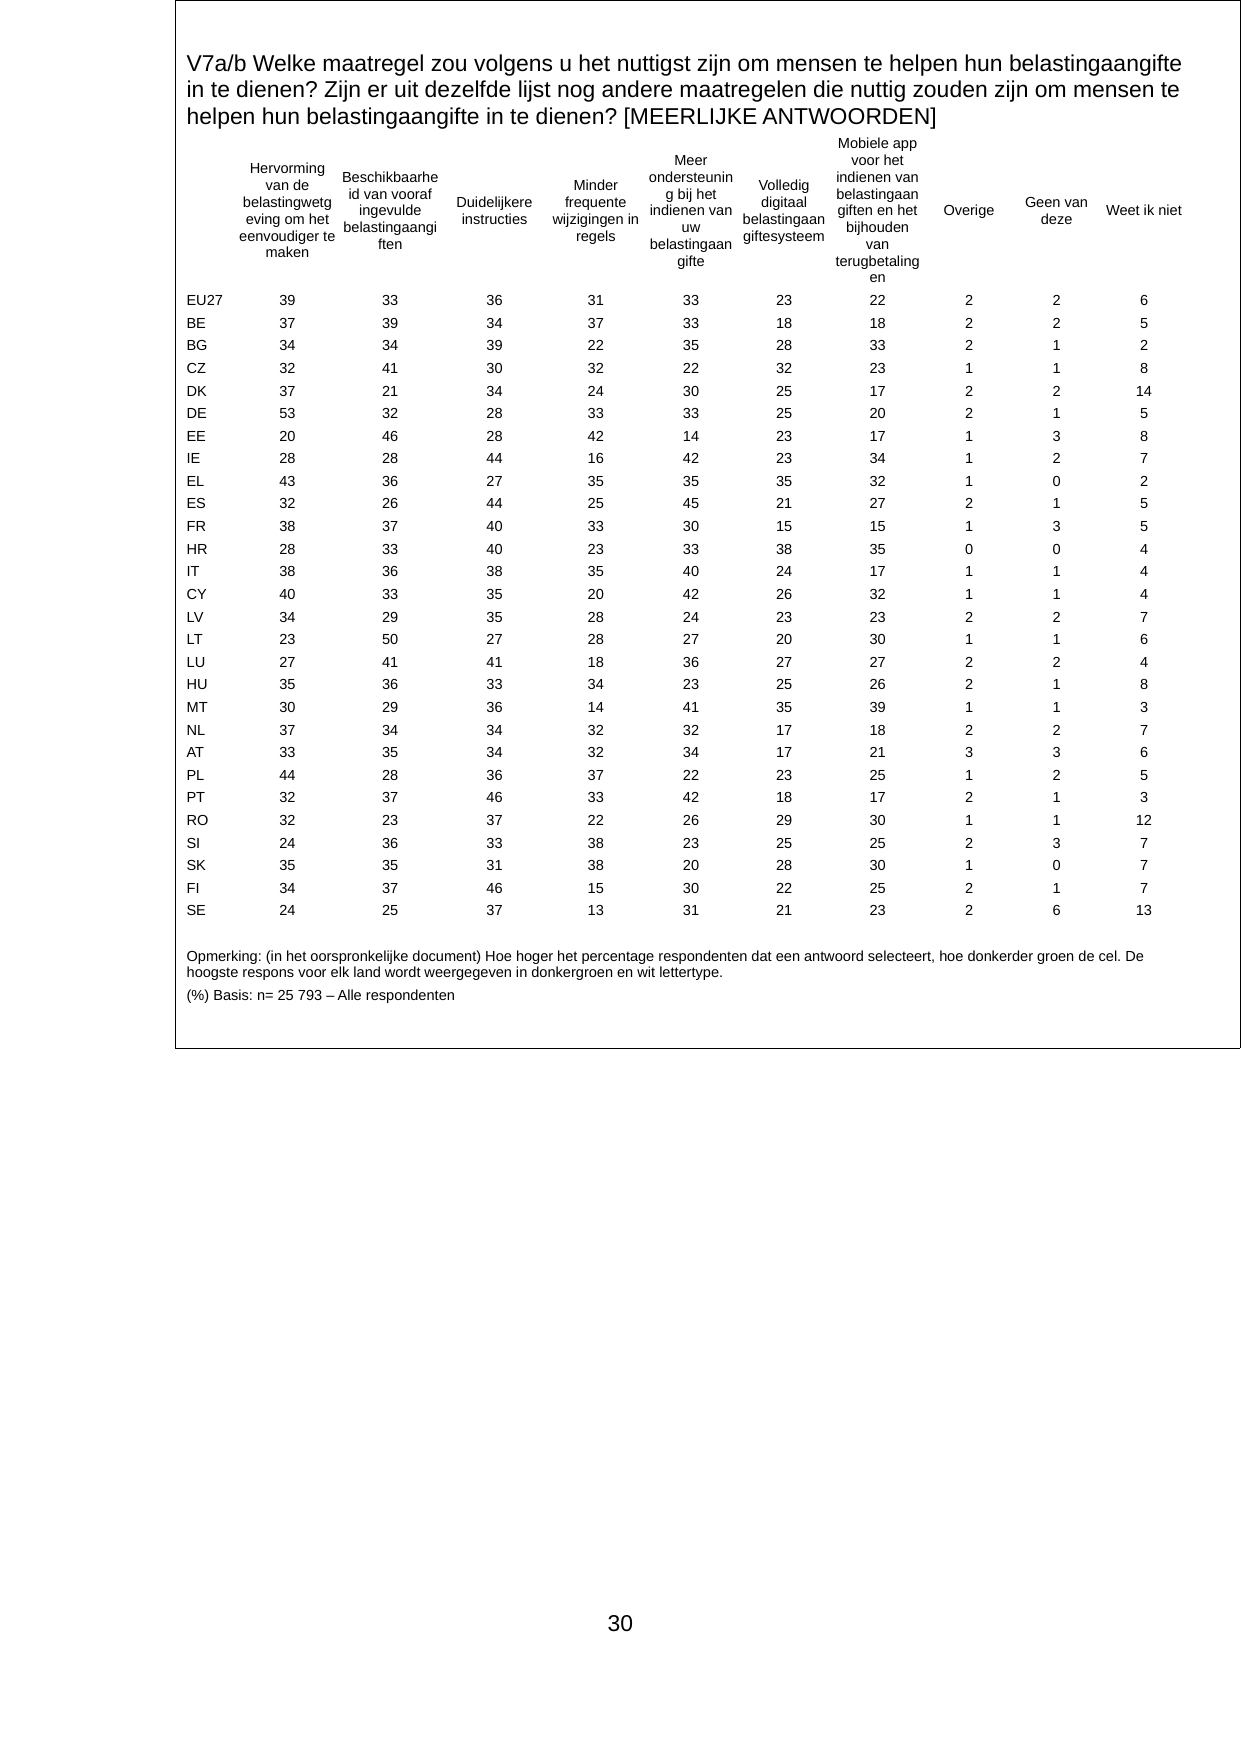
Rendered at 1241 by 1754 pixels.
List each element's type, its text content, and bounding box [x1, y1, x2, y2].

table_cell 31 [644, 899, 738, 922]
table_cell 23 [738, 764, 830, 786]
table_cell 38 [738, 538, 830, 560]
table_cell 2 [925, 673, 1013, 696]
table_cell 1 [925, 357, 1013, 379]
table_cell 36 [442, 289, 547, 311]
table_cell 28 [442, 402, 547, 424]
table_cell 24 [644, 605, 738, 628]
table_cell 2 [925, 718, 1013, 741]
table_cell 27 [442, 470, 547, 492]
table_cell 31 [442, 854, 547, 877]
table_cell 0 [925, 538, 1013, 560]
table_cell 23 [738, 425, 830, 447]
table_cell 7 [1100, 831, 1187, 854]
table_cell 37 [547, 311, 644, 334]
table_cell 20 [738, 628, 830, 651]
table_cell 36 [339, 831, 442, 854]
table_cell 0 [1013, 854, 1100, 877]
table_cell BE [184, 311, 236, 334]
table_cell 34 [442, 741, 547, 763]
table_cell 35 [738, 696, 830, 718]
table_cell 7 [1100, 877, 1187, 899]
table_cell 18 [738, 311, 830, 334]
table_cell 39 [830, 696, 925, 718]
table_cell 33 [644, 311, 738, 334]
table_cell 37 [236, 379, 338, 402]
table_cell 32 [547, 357, 644, 379]
table_cell 25 [738, 673, 830, 696]
table_cell 7 [1100, 854, 1187, 877]
table_cell 27 [236, 651, 338, 673]
table_cell 3 [1013, 741, 1100, 763]
table_cell LU [184, 651, 236, 673]
table_cell 32 [830, 470, 925, 492]
table_cell 30 [644, 877, 738, 899]
table_cell 41 [442, 651, 547, 673]
table_cell 17 [738, 741, 830, 763]
table_cell SK [184, 854, 236, 877]
table_cell 32 [236, 492, 338, 515]
table_cell [442, 922, 547, 944]
table_cell EL [184, 470, 236, 492]
table_cell 30 [830, 854, 925, 877]
table_cell 38 [547, 831, 644, 854]
table_cell 25 [547, 492, 644, 515]
table_cell 33 [236, 741, 338, 763]
table_cell 44 [442, 492, 547, 515]
table_cell EU27 [184, 289, 236, 311]
table_cell 42 [644, 447, 738, 470]
table_cell 7 [1100, 605, 1187, 628]
table_cell 13 [547, 899, 644, 922]
table_cell [339, 922, 442, 944]
table_cell 40 [442, 515, 547, 537]
table_cell 41 [644, 696, 738, 718]
table_cell BG [184, 334, 236, 357]
table_cell 37 [547, 764, 644, 786]
table_cell Duidelijkere instructies [442, 132, 547, 289]
table_cell 1 [1013, 786, 1100, 809]
table_cell 5 [1100, 515, 1187, 537]
table_cell 1 [1013, 334, 1100, 357]
table_cell 25 [339, 899, 442, 922]
table_cell 29 [738, 809, 830, 831]
table_cell 24 [236, 899, 338, 922]
table_cell IE [184, 447, 236, 470]
table_cell 22 [547, 334, 644, 357]
table_cell CY [184, 583, 236, 605]
table_cell 34 [442, 311, 547, 334]
table_cell [184, 922, 236, 944]
table_cell 16 [547, 447, 644, 470]
table_cell 44 [236, 764, 338, 786]
table_cell 12 [1100, 809, 1187, 831]
table_cell 8 [1100, 357, 1187, 379]
table_cell [644, 922, 738, 944]
table_cell 38 [547, 854, 644, 877]
table_cell 23 [236, 628, 338, 651]
table_cell 36 [442, 764, 547, 786]
table_cell 37 [442, 899, 547, 922]
table_cell 1 [1013, 809, 1100, 831]
table_cell 20 [547, 583, 644, 605]
table_cell 34 [236, 605, 338, 628]
table_cell 23 [547, 538, 644, 560]
table_cell 20 [830, 402, 925, 424]
table_cell 34 [339, 718, 442, 741]
table_cell 1 [925, 560, 1013, 583]
table_cell 46 [339, 425, 442, 447]
table_cell 2 [1013, 651, 1100, 673]
table_cell LV [184, 605, 236, 628]
table_cell 28 [547, 605, 644, 628]
table_cell 35 [547, 560, 644, 583]
table_cell 2 [925, 492, 1013, 515]
table_cell 25 [738, 402, 830, 424]
table_cell 32 [236, 809, 338, 831]
table_cell 4 [1100, 651, 1187, 673]
table_cell 2 [925, 379, 1013, 402]
table_cell 20 [236, 425, 338, 447]
table_cell 28 [442, 425, 547, 447]
table_cell 23 [738, 447, 830, 470]
table_cell 23 [644, 673, 738, 696]
table_cell 32 [830, 583, 925, 605]
table_cell 18 [830, 311, 925, 334]
table_cell 26 [339, 492, 442, 515]
table_cell 6 [1100, 741, 1187, 763]
table_cell 30 [236, 696, 338, 718]
table_cell 17 [738, 718, 830, 741]
table_cell 36 [339, 470, 442, 492]
table_cell 30 [644, 379, 738, 402]
table_cell 22 [644, 357, 738, 379]
table_cell 32 [738, 357, 830, 379]
table_cell 5 [1100, 311, 1187, 334]
table_cell DE [184, 402, 236, 424]
table_cell 1 [925, 470, 1013, 492]
table_cell 2 [1013, 379, 1100, 402]
table_cell 17 [830, 425, 925, 447]
table_cell 32 [236, 357, 338, 379]
table_cell 32 [547, 741, 644, 763]
table_cell 28 [339, 764, 442, 786]
table_cell [738, 922, 830, 944]
table_cell HR [184, 538, 236, 560]
table_header V7a/b Welke maatregel zou volgens u het nuttigst zijn om mensen te helpen hun belastingaangifte in te dienen? Zijn er uit dezelfde lijst nog andere maatregelen die nuttig zouden zijn om mensen te helpen hun belastingaangifte in te dienen? [MEERLIJKE ANTWOORDEN] [184, 47, 1187, 132]
table_cell 18 [830, 718, 925, 741]
table_cell 15 [830, 515, 925, 537]
table_cell 34 [442, 379, 547, 402]
table_cell 2 [1100, 334, 1187, 357]
table_cell RO [184, 809, 236, 831]
table_cell 36 [339, 560, 442, 583]
table_cell 41 [339, 357, 442, 379]
table_cell 30 [442, 357, 547, 379]
table_cell 34 [547, 673, 644, 696]
table_cell [925, 922, 1013, 944]
table_cell 37 [339, 877, 442, 899]
table_cell 3 [1013, 831, 1100, 854]
table_cell 25 [738, 379, 830, 402]
table_cell 50 [339, 628, 442, 651]
table_cell 35 [830, 538, 925, 560]
table_cell Volledig digitaal belastingaangiftesysteem [738, 132, 830, 289]
table_cell 33 [830, 334, 925, 357]
table_cell 30 [830, 809, 925, 831]
table_cell 25 [738, 831, 830, 854]
table_cell 44 [442, 447, 547, 470]
table_cell 1 [925, 583, 1013, 605]
table_cell 37 [236, 311, 338, 334]
table_cell 3 [1013, 515, 1100, 537]
table_cell 2 [1013, 289, 1100, 311]
table_cell 3 [1100, 696, 1187, 718]
table_cell 1 [925, 854, 1013, 877]
table_cell 33 [442, 831, 547, 854]
table_cell PL [184, 764, 236, 786]
table_cell 32 [547, 718, 644, 741]
table_cell 25 [830, 764, 925, 786]
table_cell 32 [339, 402, 442, 424]
table_cell 1 [925, 696, 1013, 718]
table_cell 37 [339, 515, 442, 537]
table_cell 53 [236, 402, 338, 424]
table_cell 41 [339, 651, 442, 673]
table_cell HU [184, 673, 236, 696]
table_cell 27 [738, 651, 830, 673]
table_cell FR [184, 515, 236, 537]
table_cell [547, 922, 644, 944]
table_cell 2 [925, 651, 1013, 673]
table_cell 6 [1100, 628, 1187, 651]
table_cell 32 [236, 786, 338, 809]
table_cell 45 [644, 492, 738, 515]
table_cell 33 [547, 786, 644, 809]
table_cell 1 [925, 515, 1013, 537]
table_cell MT [184, 696, 236, 718]
table_cell 29 [339, 605, 442, 628]
table_cell 38 [236, 560, 338, 583]
table_cell 28 [236, 538, 338, 560]
table_cell 39 [442, 334, 547, 357]
table_cell 25 [830, 877, 925, 899]
table_cell 23 [830, 357, 925, 379]
table_cell 20 [644, 854, 738, 877]
table_cell 1 [1013, 673, 1100, 696]
table_cell 27 [442, 628, 547, 651]
table_cell (%) Basis: n= 25 793 – Alle respondenten [184, 984, 1187, 1006]
table_cell LT [184, 628, 236, 651]
table_cell 33 [644, 538, 738, 560]
table_cell 35 [738, 470, 830, 492]
table_cell 15 [738, 515, 830, 537]
table_cell 26 [644, 809, 738, 831]
table_cell SI [184, 831, 236, 854]
table_cell 1 [1013, 402, 1100, 424]
table_cell Meer ondersteuning bij het indienen van uw belastingaangifte [644, 132, 738, 289]
table_cell 5 [1100, 492, 1187, 515]
table_cell 3 [1013, 425, 1100, 447]
table_cell 3 [1100, 786, 1187, 809]
table_cell 2 [925, 289, 1013, 311]
table_cell 34 [339, 334, 442, 357]
table_cell 29 [339, 696, 442, 718]
table_cell SE [184, 899, 236, 922]
table_cell 34 [236, 334, 338, 357]
table_cell 1 [925, 809, 1013, 831]
table_cell 37 [442, 809, 547, 831]
table_cell [1100, 922, 1187, 944]
table_cell 32 [644, 718, 738, 741]
table_cell 35 [236, 854, 338, 877]
table_cell 38 [442, 560, 547, 583]
table_cell 23 [830, 605, 925, 628]
table_cell 35 [339, 741, 442, 763]
table_cell 27 [644, 628, 738, 651]
table_cell 21 [738, 492, 830, 515]
table_cell 36 [442, 696, 547, 718]
table_cell 1 [1013, 560, 1100, 583]
table_cell 2 [1013, 605, 1100, 628]
table_cell 23 [339, 809, 442, 831]
table_cell 22 [830, 289, 925, 311]
table_cell 2 [925, 334, 1013, 357]
table_cell 26 [738, 583, 830, 605]
table_cell 14 [644, 425, 738, 447]
table_cell 22 [547, 809, 644, 831]
table_cell [184, 132, 236, 289]
table_cell ES [184, 492, 236, 515]
table_cell 5 [1100, 402, 1187, 424]
table_cell 28 [738, 854, 830, 877]
table_cell 35 [442, 605, 547, 628]
table_cell 30 [644, 515, 738, 537]
table_cell 17 [830, 560, 925, 583]
table_cell [1013, 922, 1100, 944]
table_cell 35 [442, 583, 547, 605]
table_cell Beschikbaarheid van vooraf ingevulde belastingaangiften [339, 132, 442, 289]
table_cell 42 [644, 583, 738, 605]
table_cell 34 [236, 877, 338, 899]
table_cell 2 [925, 402, 1013, 424]
table_cell DK [184, 379, 236, 402]
table_cell 33 [339, 583, 442, 605]
table_cell Weet ik niet [1100, 132, 1187, 289]
table_cell 28 [738, 334, 830, 357]
table_cell 21 [738, 899, 830, 922]
table_cell 40 [442, 538, 547, 560]
table_cell 6 [1013, 899, 1100, 922]
table_cell 1 [1013, 583, 1100, 605]
table_cell 1 [1013, 696, 1100, 718]
table_cell 35 [339, 854, 442, 877]
table_cell 14 [1100, 379, 1187, 402]
table_cell PT [184, 786, 236, 809]
table_cell 42 [547, 425, 644, 447]
table_cell 46 [442, 877, 547, 899]
table_cell 42 [644, 786, 738, 809]
table_cell 7 [1100, 718, 1187, 741]
table_cell 4 [1100, 538, 1187, 560]
table_cell 35 [236, 673, 338, 696]
table_cell 24 [738, 560, 830, 583]
table_cell 7 [1100, 447, 1187, 470]
table_cell 34 [644, 741, 738, 763]
table_cell 30 [830, 628, 925, 651]
table_cell 1 [1013, 357, 1100, 379]
table_cell 1 [925, 447, 1013, 470]
table_cell Geen van deze [1013, 132, 1100, 289]
table_cell 18 [738, 786, 830, 809]
table_cell 2 [1013, 311, 1100, 334]
table_cell IT [184, 560, 236, 583]
table_cell 17 [830, 379, 925, 402]
table_cell 18 [547, 651, 644, 673]
table_cell 23 [644, 831, 738, 854]
table_cell 2 [1100, 470, 1187, 492]
table_cell 35 [644, 470, 738, 492]
table_cell 15 [547, 877, 644, 899]
table_cell 31 [547, 289, 644, 311]
table_cell 33 [442, 673, 547, 696]
table_cell 33 [339, 538, 442, 560]
table_cell 34 [442, 718, 547, 741]
table_cell 21 [830, 741, 925, 763]
table_cell 8 [1100, 425, 1187, 447]
table_cell 2 [925, 311, 1013, 334]
table_cell 37 [236, 718, 338, 741]
table_cell 27 [830, 651, 925, 673]
table_cell AT [184, 741, 236, 763]
table_cell 14 [547, 696, 644, 718]
table_cell 0 [1013, 470, 1100, 492]
table_cell 2 [1013, 718, 1100, 741]
table_cell 33 [547, 515, 644, 537]
table_cell Hervorming van de belastingwetgeving om het eenvoudiger te maken [236, 132, 338, 289]
table_cell [236, 922, 338, 944]
table_cell EE [184, 425, 236, 447]
table_cell 33 [339, 289, 442, 311]
table_cell 1 [925, 764, 1013, 786]
table_cell 46 [442, 786, 547, 809]
table_cell 33 [644, 402, 738, 424]
table_cell 39 [339, 311, 442, 334]
table_cell 39 [236, 289, 338, 311]
table_cell 40 [644, 560, 738, 583]
table_cell CZ [184, 357, 236, 379]
table_cell 36 [644, 651, 738, 673]
table_cell NL [184, 718, 236, 741]
table_cell 28 [339, 447, 442, 470]
table_cell FI [184, 877, 236, 899]
table_cell 22 [738, 877, 830, 899]
table_cell 4 [1100, 560, 1187, 583]
table_cell 23 [738, 289, 830, 311]
table_cell 23 [830, 899, 925, 922]
table_cell 1 [925, 425, 1013, 447]
table_cell Mobiele app voor het indienen van belastingaangiften en het bijhouden van terugbetalingen [830, 132, 925, 289]
table_cell 23 [738, 605, 830, 628]
table_cell 3 [925, 741, 1013, 763]
table_cell 35 [547, 470, 644, 492]
table_cell 28 [236, 447, 338, 470]
table_cell 33 [547, 402, 644, 424]
table_cell 27 [830, 492, 925, 515]
table_cell 38 [236, 515, 338, 537]
table_cell 22 [644, 764, 738, 786]
table_cell 1 [1013, 877, 1100, 899]
table_cell 26 [830, 673, 925, 696]
table_cell 6 [1100, 289, 1187, 311]
table_cell 33 [644, 289, 738, 311]
table_cell 43 [236, 470, 338, 492]
table_cell [830, 922, 925, 944]
table_cell 2 [925, 877, 1013, 899]
table_cell 1 [1013, 492, 1100, 515]
table_cell 24 [236, 831, 338, 854]
table_cell 2 [1013, 764, 1100, 786]
table_cell 37 [339, 786, 442, 809]
table_cell Minder frequente wijzigingen in regels [547, 132, 644, 289]
table_cell 24 [547, 379, 644, 402]
table_cell 0 [1013, 538, 1100, 560]
table_cell 2 [925, 831, 1013, 854]
table_cell Overige [925, 132, 1013, 289]
table_cell 21 [339, 379, 442, 402]
table_cell 25 [830, 831, 925, 854]
table_cell Opmerking: (in het oorspronkelijke document) Hoe hoger het percentage respondenten dat een antwoord selecteert, hoe donkerder groen de cel. De hoogste respons voor elk land wordt weergegeven in donkergroen en wit lettertype. [184, 944, 1187, 984]
table_cell 35 [644, 334, 738, 357]
table_cell 4 [1100, 583, 1187, 605]
table_cell 2 [925, 899, 1013, 922]
table_cell 34 [830, 447, 925, 470]
table_cell 1 [1013, 628, 1100, 651]
table_cell 28 [547, 628, 644, 651]
table_cell 1 [925, 628, 1013, 651]
table_cell 2 [1013, 447, 1100, 470]
table_cell 2 [925, 605, 1013, 628]
table_cell 8 [1100, 673, 1187, 696]
table_cell 5 [1100, 764, 1187, 786]
table_cell 2 [925, 786, 1013, 809]
table_cell 17 [830, 786, 925, 809]
table_cell 13 [1100, 899, 1187, 922]
table_cell 40 [236, 583, 338, 605]
table_cell 36 [339, 673, 442, 696]
